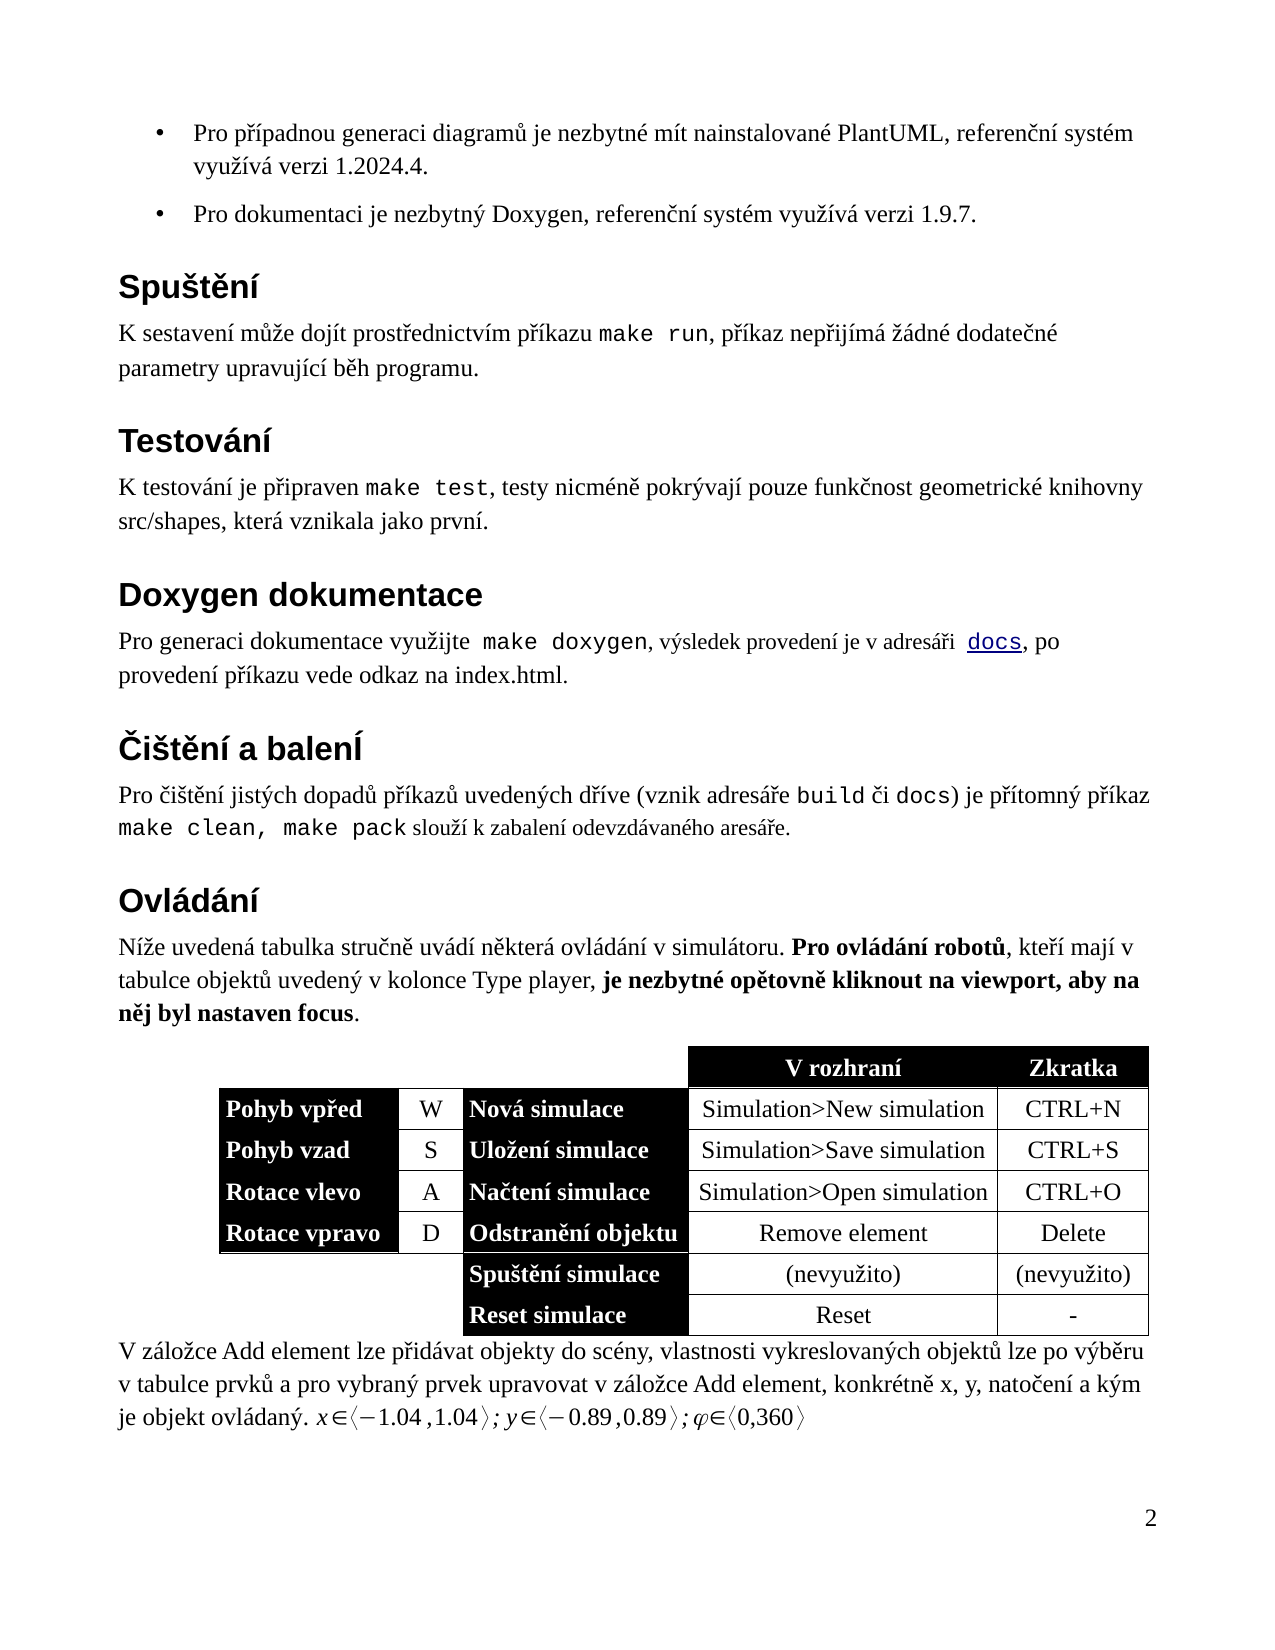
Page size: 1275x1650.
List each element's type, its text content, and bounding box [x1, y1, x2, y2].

text Níže uvedená tabulka stručně uvádí některá ovládání v simulátoru. Pro ovládání robotů, kteří mají v tabulce objektů uvedený v kolonce Type player, je nezbytné opětovně kliknout na viewport, aby na něj byl nastaven focus. [118, 932, 1157, 1027]
table_cell [220, 1254, 398, 1294]
table_cell Pohyb vzad [221, 1130, 398, 1170]
subtitle Doxygen dokumentace [118, 575, 1157, 613]
table_cell CTRL+S [998, 1130, 1148, 1170]
table_cell [399, 1294, 463, 1335]
table_cell Simulation>Open simulation [689, 1171, 997, 1211]
subtitle Spuštění [118, 267, 1157, 306]
list Pro případnou generaci diagramů je nezbytné mít nainstalované PlantUML, referenční systém využívá verzi 1.2024.4. [156, 118, 1157, 180]
text V záložce Add element lze přidávat objekty do scény, vlastnosti vykreslovaných objektů lze po výběru v tabulce prvků a pro vybraný prvek upravovat v záložce Add element, konkrétně x, y, natočení a kým je objekt ovládaný. [118, 1336, 1157, 1432]
table_cell CTRL+O [998, 1171, 1148, 1211]
list Pro dokumentaci je nezbytný Doxygen, referenční systém využívá verzi 1.9.7. [156, 199, 1157, 227]
table_header [463, 1046, 688, 1087]
table_cell Uložení simulace [464, 1130, 688, 1170]
table_cell (nevyužito) [998, 1254, 1148, 1294]
table_cell Spuštění simulace [464, 1254, 688, 1294]
table_cell [399, 1254, 463, 1294]
table_cell - [998, 1295, 1148, 1335]
table_cell Rotace vpravo [221, 1212, 398, 1252]
text Pro čištění jistých dopadů příkazů uvedených dříve (vznik adresáře build či docs) je přítomný příkaz make clean, make pack slouží k zabalení odevzdávaného aresáře. [118, 780, 1157, 842]
table_cell Delete [998, 1212, 1148, 1252]
table_cell Načtení simulace [464, 1171, 688, 1211]
table_cell S [399, 1130, 463, 1170]
table_cell Pohyb vpřed [221, 1089, 398, 1129]
table_header [399, 1046, 463, 1087]
table_cell Odstranění objektu [464, 1212, 688, 1252]
subtitle Ovládání [118, 882, 1157, 920]
text K testování je připraven make test, testy nicméně pokrývají pouze funkčnost geometrické knihovny src/shapes, která vznikala jako první. [118, 472, 1157, 535]
table_cell D [399, 1212, 463, 1252]
table_cell CTRL+N [998, 1089, 1148, 1129]
table_cell Reset simulace [464, 1295, 688, 1335]
text Pro generaci dokumentace využijte make doxygen, výsledek provedení je v adresáři docs, po provedení příkazu vede odkaz na index.html. [118, 626, 1157, 689]
table_cell Reset [689, 1295, 997, 1335]
table_cell Rotace vlevo [221, 1171, 398, 1211]
table_cell W [399, 1089, 463, 1129]
table_cell Remove element [689, 1212, 997, 1252]
table_cell Simulation>Save simulation [689, 1130, 997, 1170]
table_cell Nová simulace [464, 1089, 688, 1129]
table_cell (nevyužito) [689, 1254, 997, 1294]
table_header [220, 1046, 398, 1087]
subtitle Testování [118, 421, 1157, 459]
table_cell [220, 1294, 398, 1335]
subtitle Čištění a balenÍ [118, 729, 1157, 767]
table_cell Simulation>New simulation [689, 1089, 997, 1129]
table_header Zkratka [998, 1047, 1148, 1087]
table_header V rozhraní [689, 1047, 997, 1087]
text K sestavení může dojít prostřednictvím příkazu make run, příkaz nepřijímá žádné dodatečné parametry upravující běh programu. [118, 318, 1157, 381]
table_cell A [399, 1171, 463, 1211]
